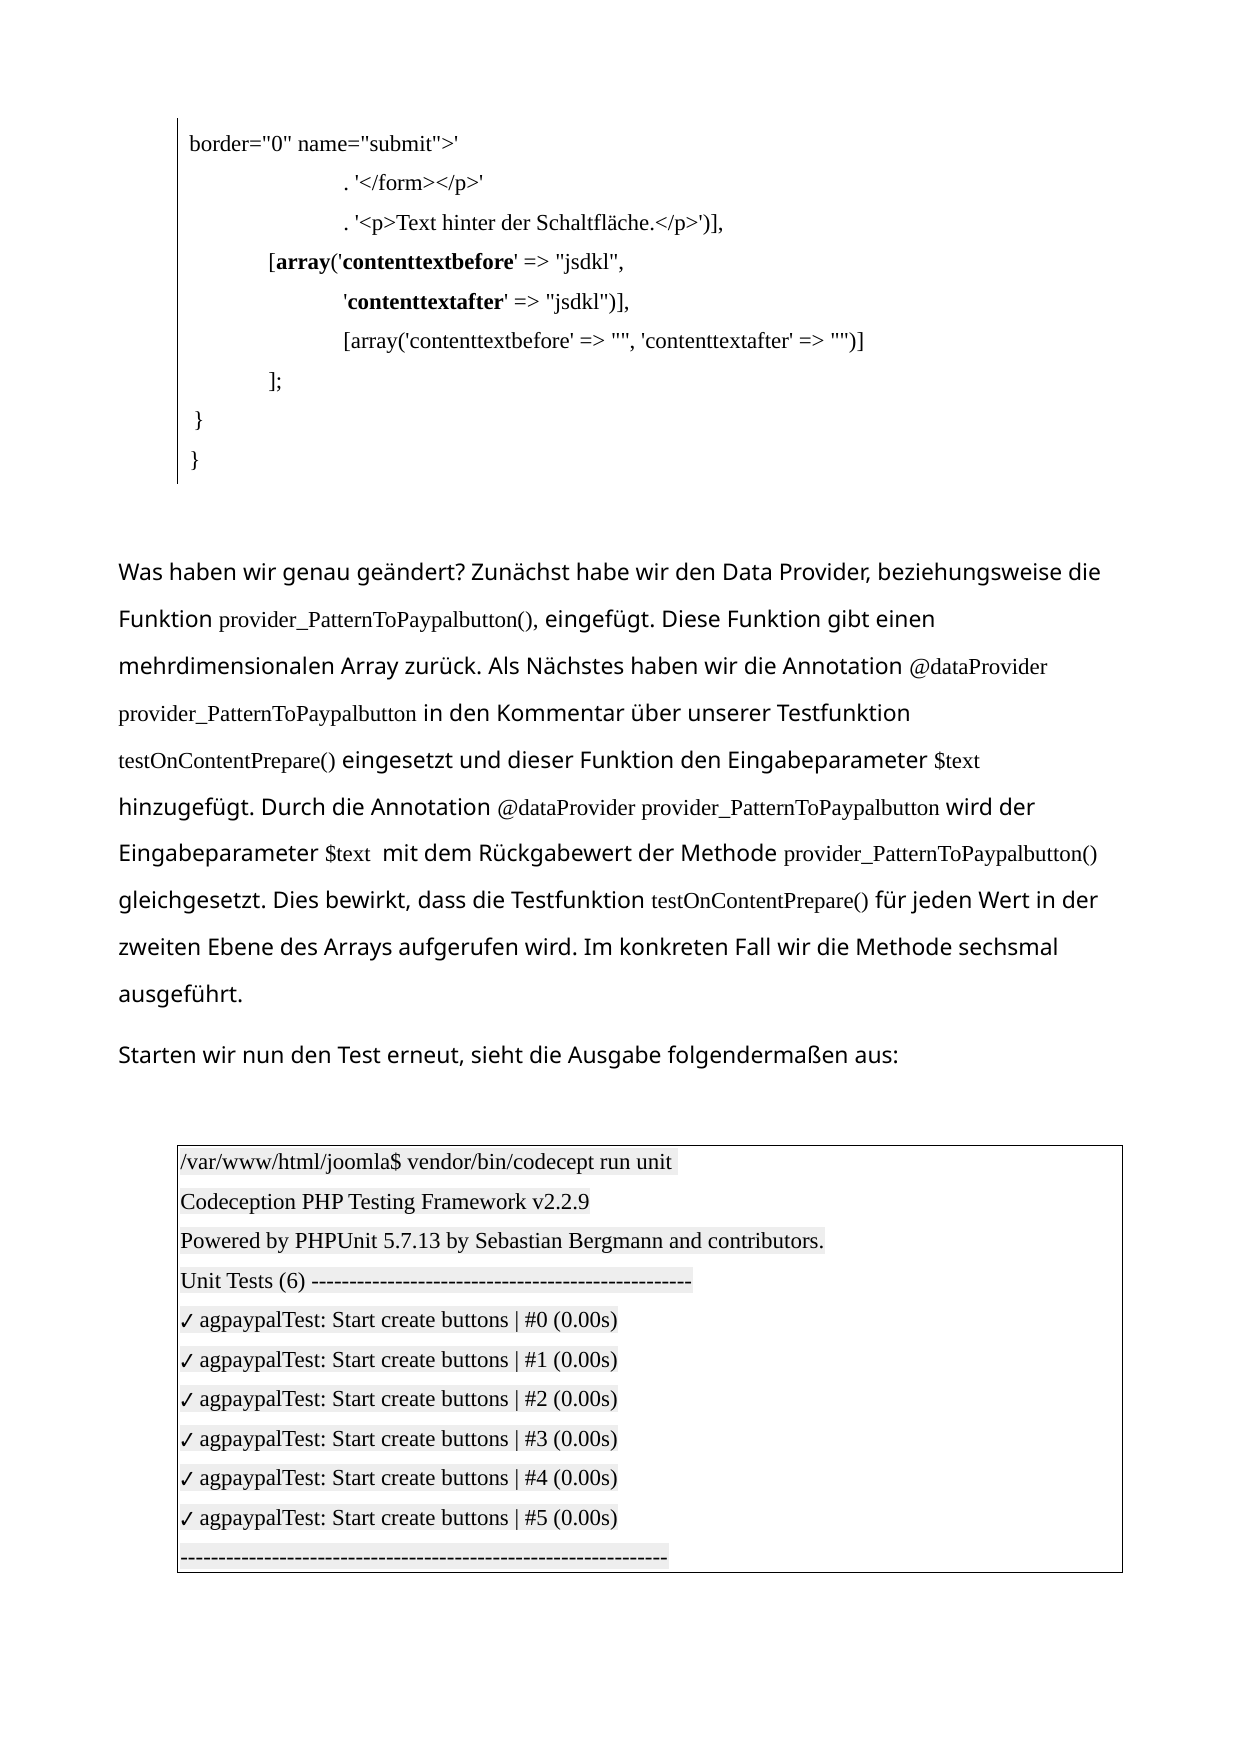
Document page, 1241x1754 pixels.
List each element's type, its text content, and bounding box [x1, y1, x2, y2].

text Was haben wir genau geändert? Zunächst habe wir den Data Provider, beziehungsweise die Funktion provider_PatternToPaypalbutton(), eingefügt. Diese Funktion gibt einen mehrdimensionalen Array zurück. Als Nächstes haben wir die Annotation @dataProvider provider_PatternToPaypalbutton in den Kommentar über unserer Testfunktion testOnContentPrepare() eingesetzt und dieser Funktion den Eingabeparameter $text hinzugefügt. Durch die Annotation @dataProvider provider_PatternToPaypalbutton wird der Eingabeparameter $text mit dem Rückgabewert der Methode provider_PatternToPaypalbutton() gleichgesetzt. Dies bewirkt, dass die Testfunktion testOnContentPrepare() für jeden Wert in der zweiten Ebene des Arrays aufgerufen wird. Im konkreten Fall wir die Methode sechsmal ausgeführt. [118, 556, 1122, 1009]
text /var/www/html/joomla$ vendor/bin/codecept run unit Codeception PHP Testing Framework v2.2.9 Powered by PHPUnit 5.7.13 by Sebastian Bergmann and contributors. Unit Tests (6) -------------------------------------------------- ✔ agpaypalTest: Start create buttons | #0 (0.00s) ✔ agpaypalTest: Start create buttons | #1 (0.00s) ✔ agpaypalTest: Start create buttons | #2 (0.00s) ✔ agpaypalTest: Start create buttons | #3 (0.00s) ✔ agpaypalTest: Start create buttons | #4 (0.00s) ✔ agpaypalTest: Start create buttons | #5 (0.00s) [178, 1146, 1122, 1572]
text Starten wir nun den Test erneut, sieht die Ausgabe folgendermaßen aus: [118, 1039, 1122, 1071]
text border="0" name="submit">' . '</form></p>' . '<p>Text hinter der Schaltfläche.</p>')], [array('contenttextbefore' => "jsdkl", 'contenttextafter' => "jsdkl")], [array('contenttextbefore' => "", 'contenttextafter' => "")] ]; } } [178, 118, 1122, 484]
